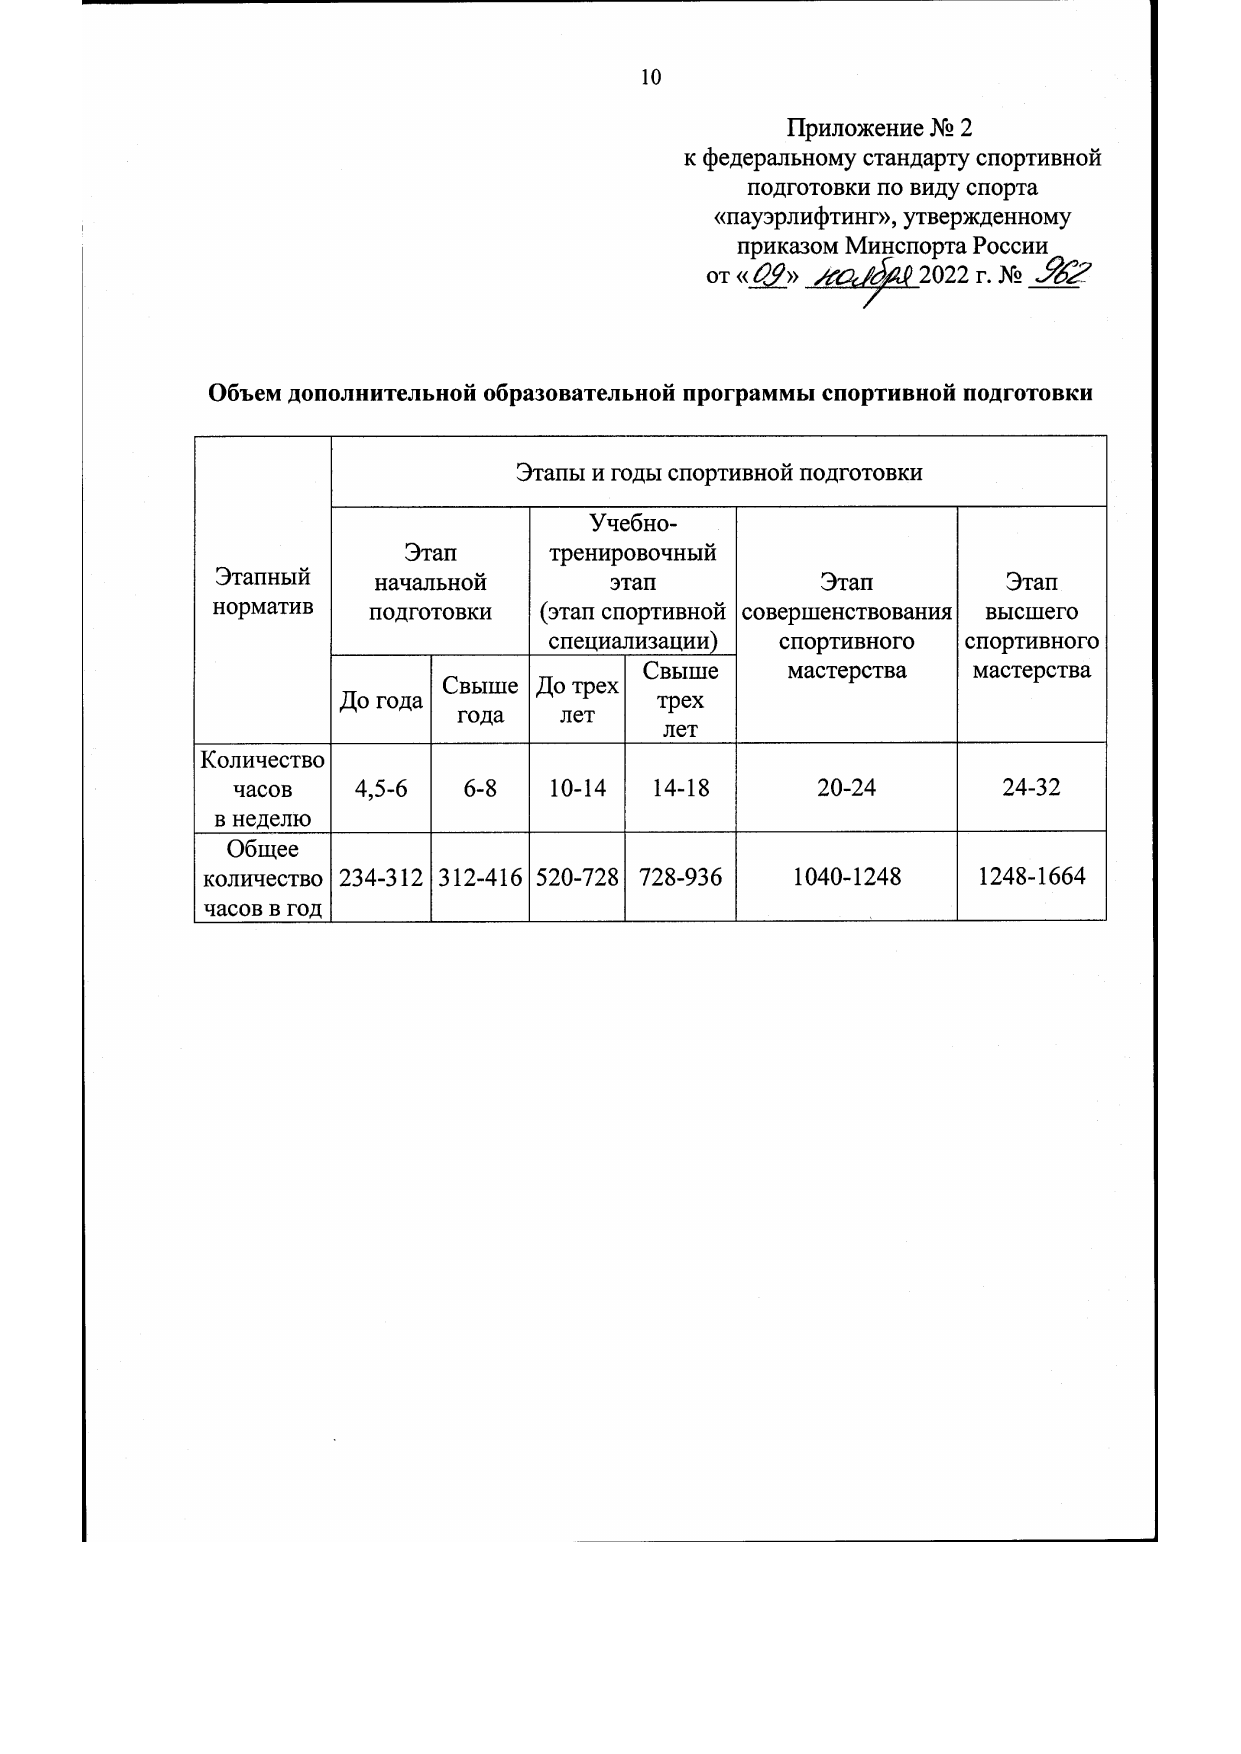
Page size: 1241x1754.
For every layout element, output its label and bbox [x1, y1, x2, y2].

picture [82, 0, 1158, 1542]
